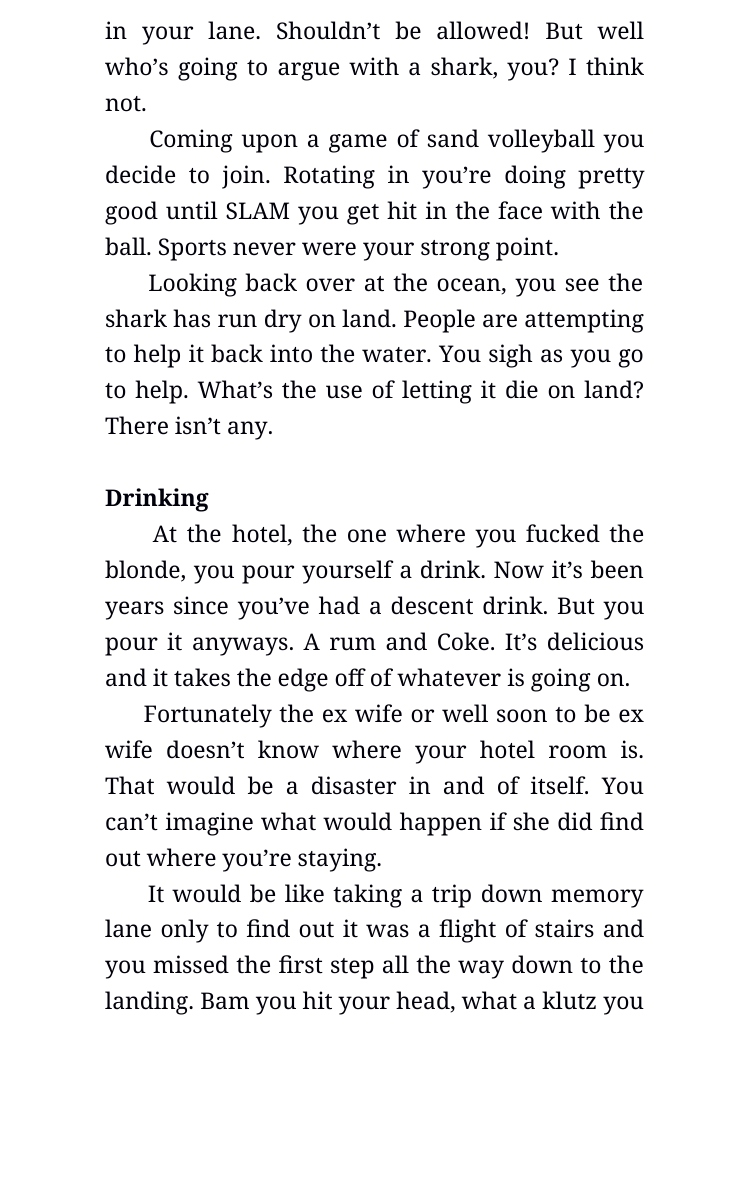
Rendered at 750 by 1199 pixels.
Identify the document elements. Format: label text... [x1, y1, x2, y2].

text At the hotel, the one where you fucked the blonde, you pour yourself a drink. Now it’s been years since you’ve had a descent drink. But you pour it anyways. A rum and Coke. It’s delicious and it takes the edge off of whatever is going on. [105, 518, 645, 693]
text Fortunately the ex wife or well soon to be ex wife doesn’t know where your hotel room is. That would be a disaster in and of itself. You can’t imagine what would happen if she did find out where you’re staying. [105, 698, 645, 873]
text Looking back over at the ocean, you see the shark has run dry on land. People are attempting to help it back into the water. You sigh as you go to help. What’s the use of letting it die on land? There isn’t any. [105, 267, 645, 442]
text in your lane. Shouldn’t be allowed! But well who’s going to argue with a shark, you? I think not. [105, 15, 645, 118]
text Drinking [105, 482, 645, 513]
text Coming upon a game of sand volleyball you decide to join. Rotating in you’re doing pretty good until SLAM you get hit in the face with the ball. Sports never were your strong point. [105, 123, 645, 262]
text It would be like taking a trip down memory lane only to find out it was a flight of stairs and you missed the first step all the way down to the landing. Bam you hit your head, what a klutz you [105, 877, 645, 1017]
